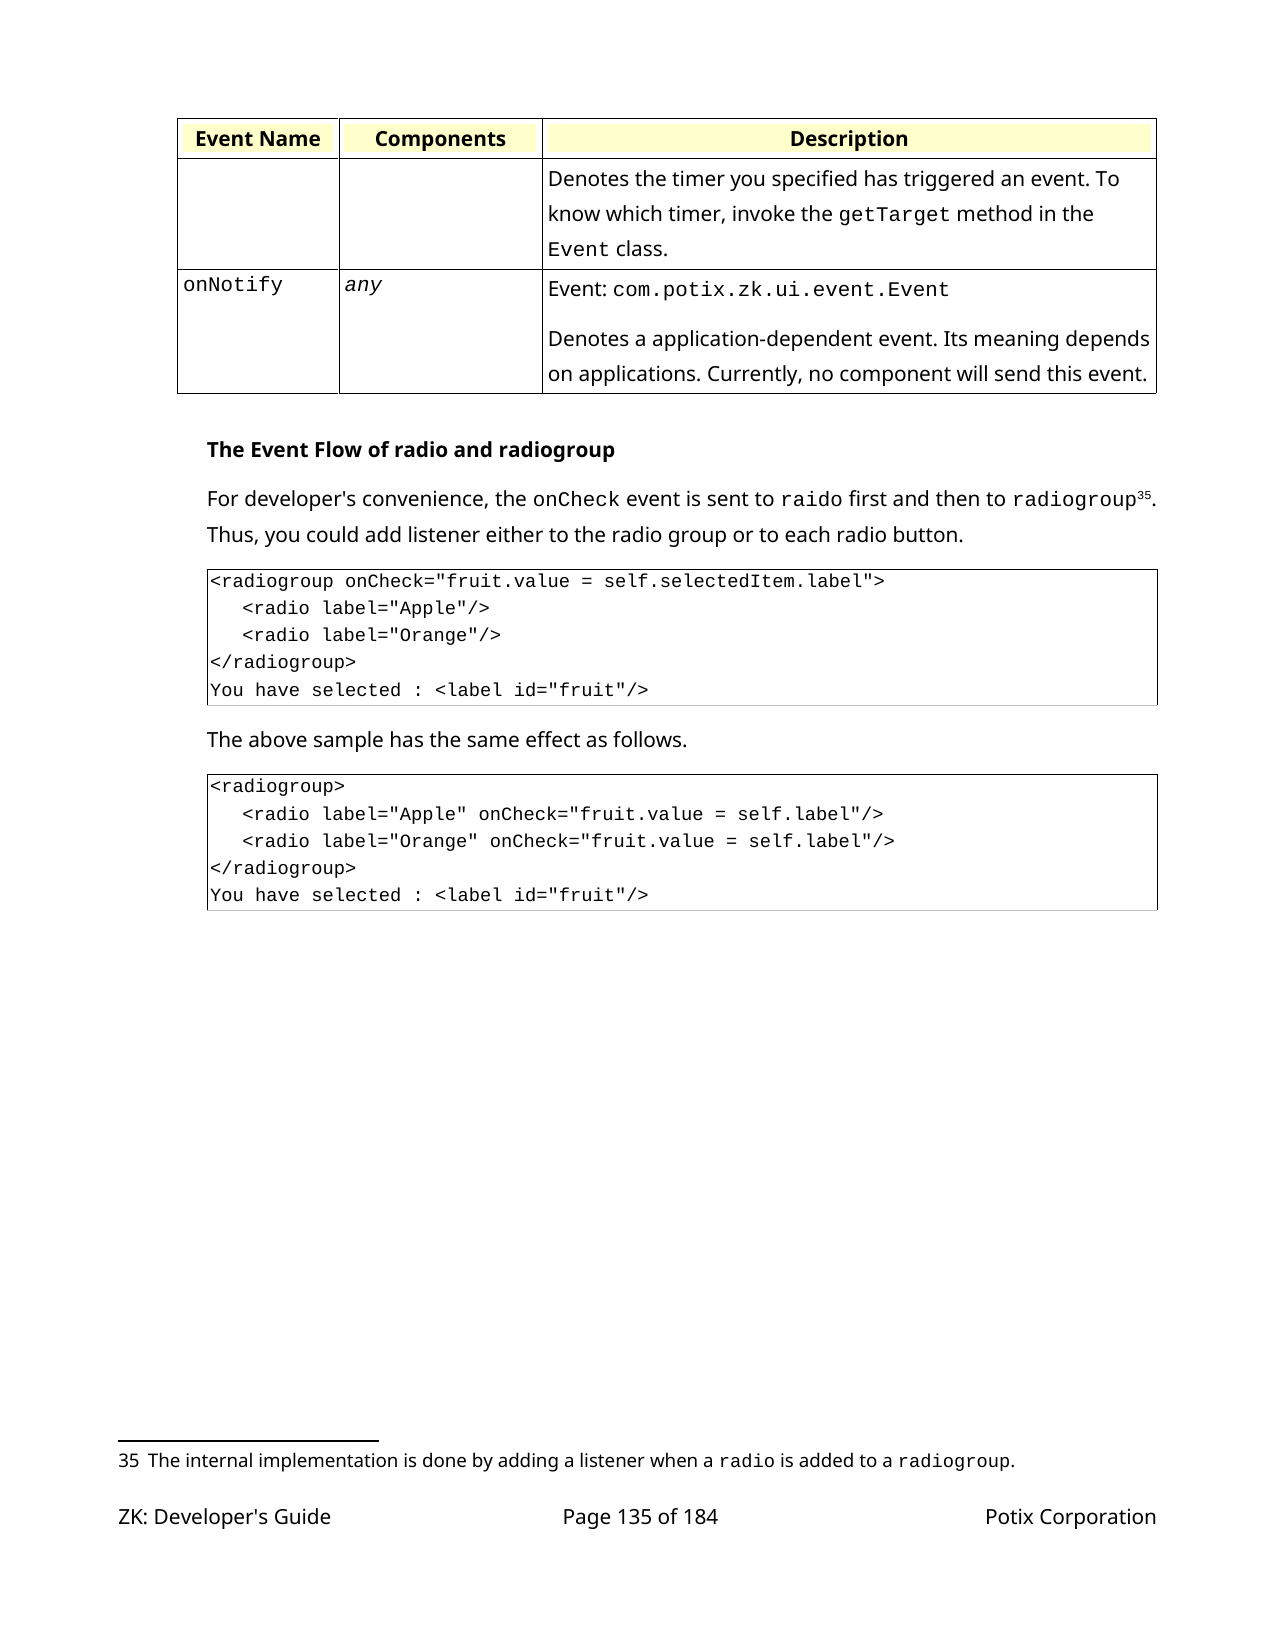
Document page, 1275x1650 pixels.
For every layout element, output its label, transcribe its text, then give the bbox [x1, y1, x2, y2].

text For developer's convenience, the onCheck event is sent to raido first and then to radiogroup. Thus, you could add listener either to the radio group or to each radio button. [207, 484, 1157, 548]
text </radiogroup> [208, 650, 1157, 674]
table_header Description [543, 119, 1156, 158]
text <radiogroup onCheck="fruit.value = self.selectedItem.label"> [208, 570, 1157, 593]
text <radio label="Apple"/> [208, 596, 1157, 620]
text The above sample has the same effect as follows. [207, 725, 1157, 754]
table_cell [340, 159, 542, 269]
text You have selected : <label id="fruit"/> [208, 677, 1157, 705]
text <radio label="Orange" onCheck="fruit.value = self.label"/> [208, 829, 1157, 853]
table_cell Denotes the timer you specified has triggered an event. To know which timer, invoke the getTarget method in the Event class. [543, 159, 1156, 269]
text <radio label="Apple" onCheck="fruit.value = self.label"/> [208, 801, 1157, 826]
table_cell [178, 159, 338, 269]
text <radio label="Orange"/> [208, 623, 1157, 647]
table_cell any [340, 270, 542, 393]
text You have selected : <label id="fruit"/> [208, 883, 1157, 910]
text <radiogroup> [208, 775, 1157, 798]
table_header Components [340, 119, 542, 158]
table_cell Event: com.potix.zk.ui.event.Event Denotes a application-dependent event. Its meaning depends on applications. Currently, no component will send this event. [543, 270, 1156, 393]
text The internal implementation is done by adding a listener when a radio is added to a radiogroup. [118, 1447, 1157, 1473]
table_cell onNotify [178, 270, 338, 393]
table_header Event Name [178, 119, 338, 158]
text </radiogroup> [208, 856, 1157, 880]
subtitle The Event Flow of radio and radiogroup [207, 436, 1157, 464]
